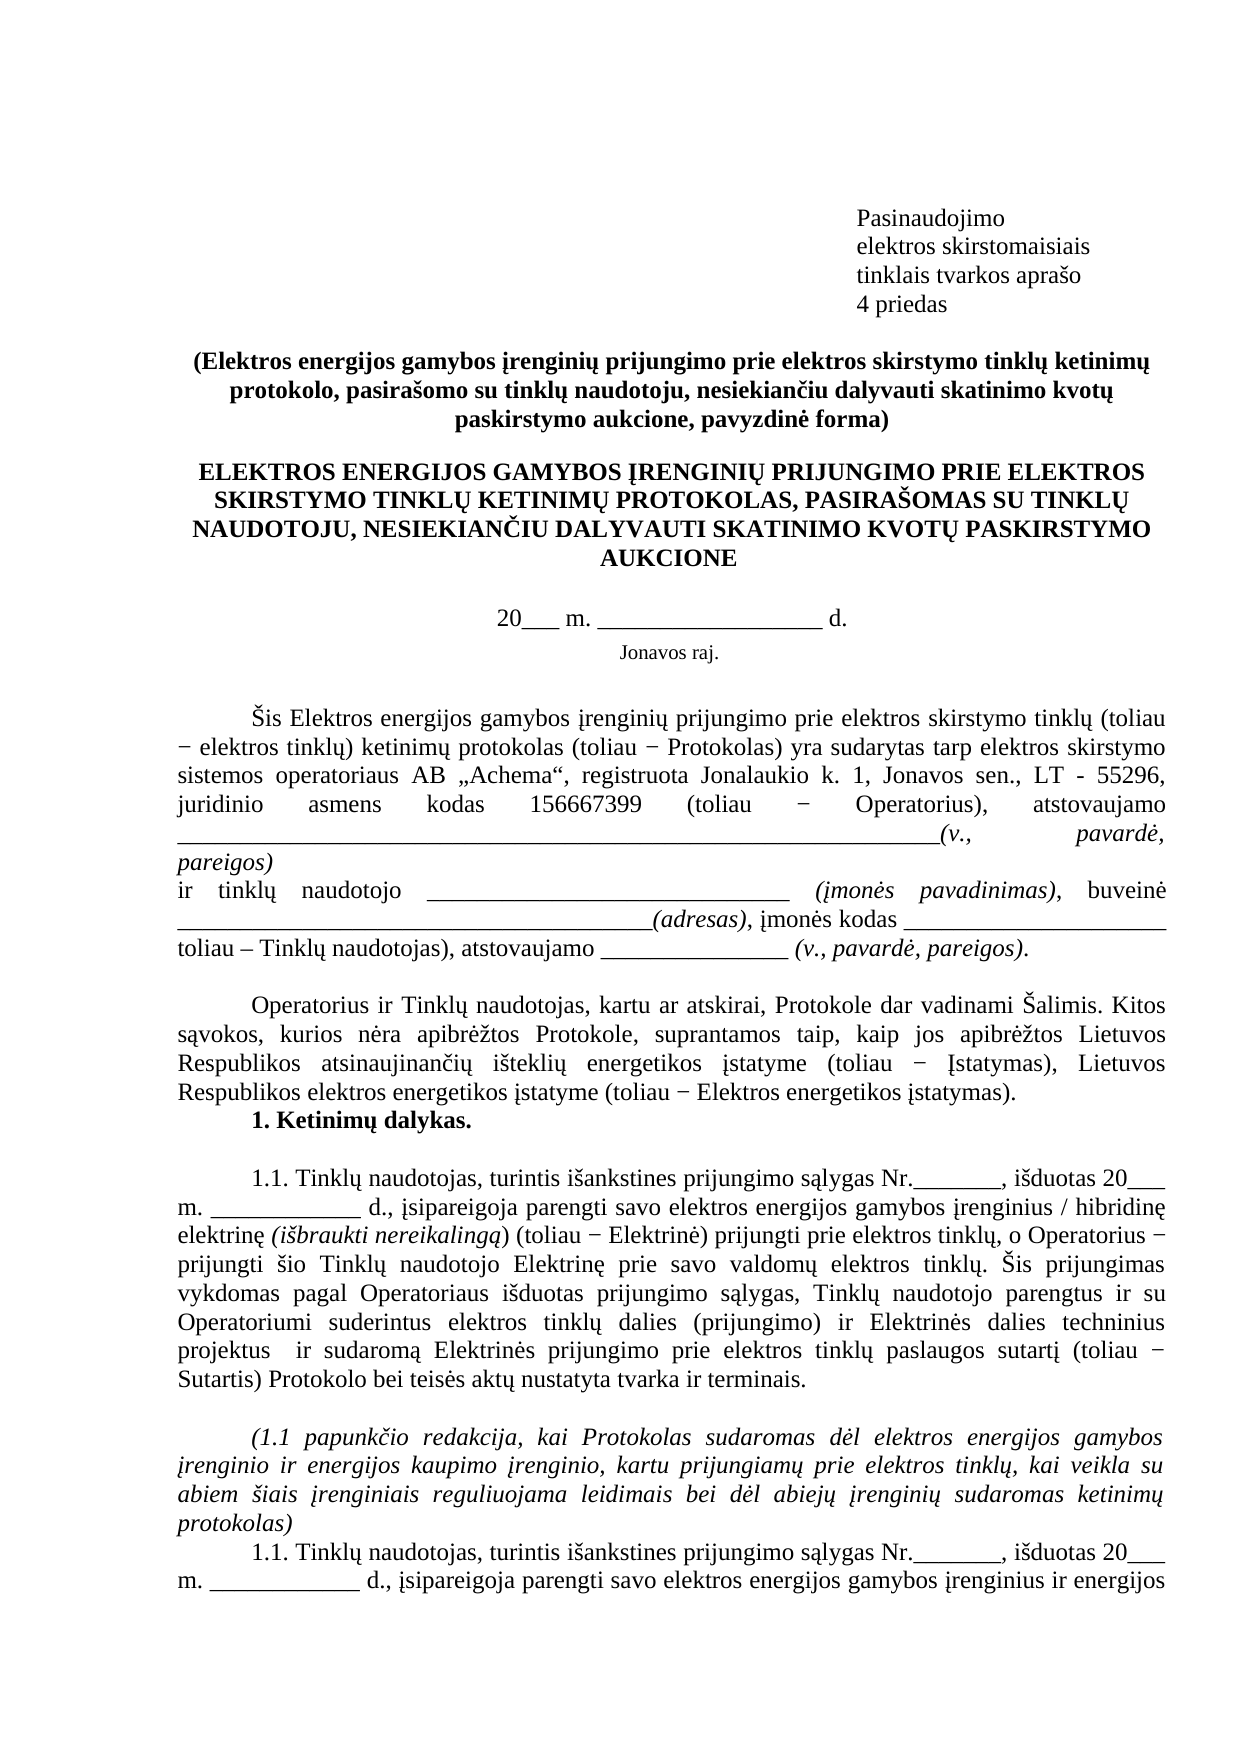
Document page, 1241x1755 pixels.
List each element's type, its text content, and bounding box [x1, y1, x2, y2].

text ELEKTROS ENERGIJOS GAMYBOS ĮRENGINIŲ PRIJUNGIMO PRIE ELEKTROS SKIRSTYMO TINKLŲ KETINIMŲ PROTOKOLAS, PASIRAŠOMAS SU TINKLŲ NAUDOTOJU, NESIEKIANČIU DALYVAUTI SKATINIMO KVOTŲ PASKIRSTYMO AUKCIONE [177, 457, 1167, 572]
text (1.1 papunkčio redakcija, kai Protokolas sudaromas dėl elektros energijos gamybos įrenginio ir energijos kaupimo įrenginio, kartu prijungiamų prie elektros tinklų, kai veikla su abiem šiais įrenginiais reguliuojama leidimais bei dėl abiejų įrenginių sudaromas ketinimų protokolas) [177, 1422, 1167, 1537]
text 1.1. Tinklų naudotojas, turintis išankstines prijungimo sąlygas Nr._______, išduotas 20___ m. ____________ d., įsipareigoja parengti savo elektros energijos gamybos įrenginius / hibridinę elektrinę (išbraukti nereikalingą) (toliau − Elektrinė) prijungti prie elektros tinklų, o Operatorius − prijungti šio Tinklų naudotojo Elektrinę prie savo valdomų elektros tinklų. Šis prijungimas vykdomas pagal Operatoriaus išduotas prijungimo sąlygas, Tinklų naudotojo parengtus ir su Operatoriumi suderintus elektros tinklų dalies (prijungimo) ir Elektrinės dalies techninius projektus ir sudaromą Elektrinės prijungimo prie elektros tinklų paslaugos sutartį (toliau − Sutartis) Protokolo bei teisės aktų nustatyta tvarka ir terminais. [177, 1163, 1167, 1393]
text Jonavos raj. [177, 640, 1167, 664]
text elektros skirstomaisiais tinklais tvarkos aprašo [856, 231, 1167, 289]
text ir tinklų naudotojo _____________________________ (įmonės pavadinimas), buveinė ______________________________________(adresas), įmonės kodas _____________________ toliau – Tinklų naudotojas), atstovaujamo _______________ (v., pavardė, pareigos). [177, 875, 1167, 962]
text Pasinaudojimo [856, 203, 1167, 231]
text 20___ m. __________________ d. [177, 603, 1167, 632]
text Operatorius ir Tinklų naudotojas, kartu ar atskirai, Protokole dar vadinami Šalimis. Kitos sąvokos, kurios nėra apibrėžtos Protokole, suprantamos taip, kaip jos apibrėžtos Lietuvos Respublikos atsinaujinančių išteklių energetikos įstatyme (toliau − Įstatymas), Lietuvos Respublikos elektros energetikos įstatyme (toliau − Elektros energetikos įstatymas). [177, 990, 1167, 1105]
text (Elektros energijos gamybos įrenginių prijungimo prie elektros skirstymo tinklų ketinimų protokolo, pasirašomo su tinklų naudotoju, nesiekiančiu dalyvauti skatinimo kvotų paskirstymo aukcione, pavyzdinė forma) [177, 346, 1167, 433]
text 1.1. Tinklų naudotojas, turintis išankstines prijungimo sąlygas Nr._______, išduotas 20___ m. ____________ d., įsipareigoja parengti savo elektros energijos gamybos įrenginius ir energijos [177, 1537, 1167, 1594]
text 1. Ketinimų dalykas. [177, 1105, 1167, 1134]
text 4 priedas [856, 289, 1167, 318]
text Šis Elektros energijos gamybos įrenginių prijungimo prie elektros skirstymo tinklų (toliau − elektros tinklų) ketinimų protokolas (toliau − Protokolas) yra sudarytas tarp elektros skirstymo sistemos operatoriaus AB „Achema“, registruota Jonalaukio k. 1, Jonavos sen., LT - 55296, juridinio asmens kodas 156667399 (toliau − Operatorius), atstovaujamo _____________________________________________________________(v., pavardė, pareigos) [177, 703, 1167, 875]
